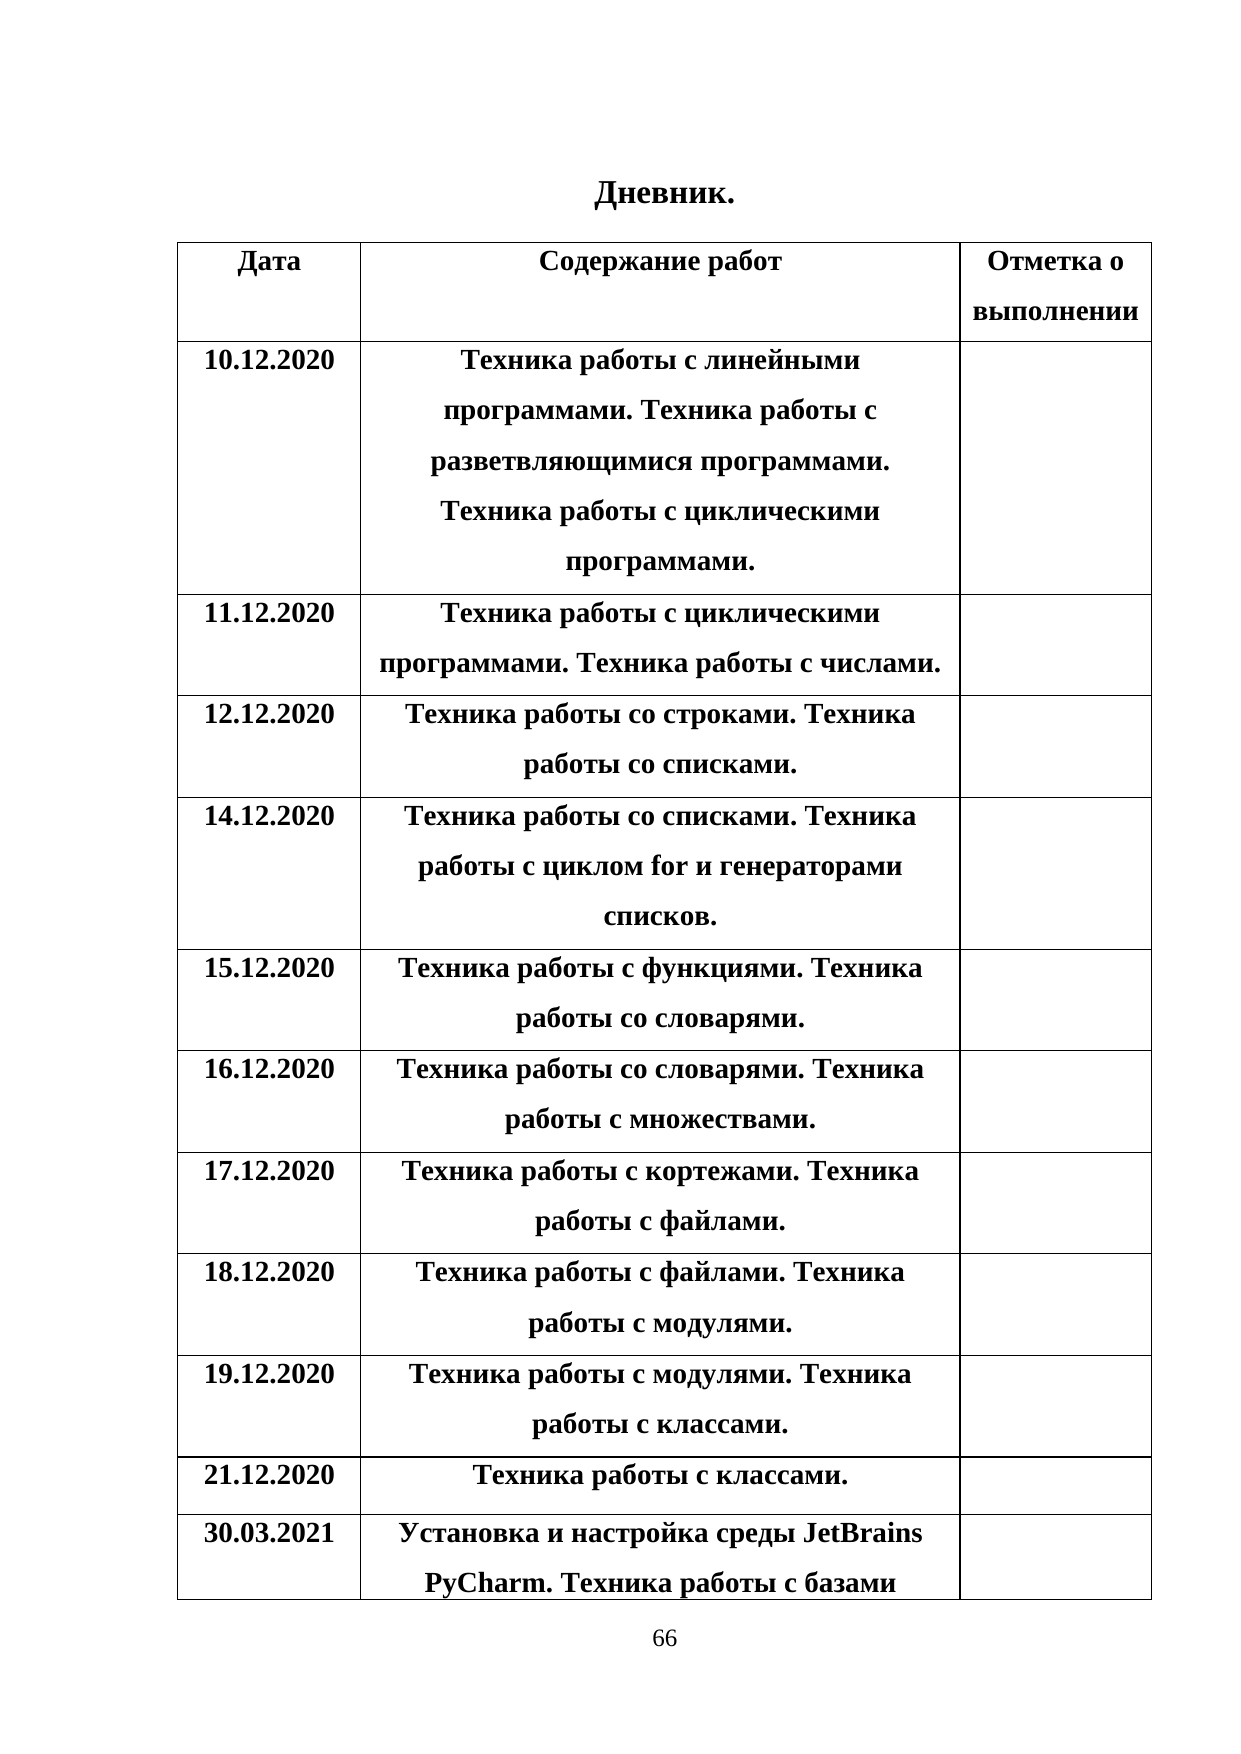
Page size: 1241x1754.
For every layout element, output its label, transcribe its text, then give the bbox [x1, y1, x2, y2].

table_cell [961, 1515, 1151, 1599]
table_cell Техника работы со словарями. Техника работы с множествами. [361, 1051, 959, 1152]
table_cell 21.12.2020 [178, 1458, 360, 1514]
table_cell 14.12.2020 [178, 798, 360, 949]
table_cell Техника работы с классами. [361, 1458, 959, 1514]
table_cell 19.12.2020 [178, 1356, 360, 1456]
table_cell [961, 1254, 1151, 1355]
table_cell [961, 798, 1151, 949]
table_cell [961, 696, 1151, 797]
table_cell Техника работы с функциями. Техника работы со словарями. [361, 950, 959, 1050]
table_cell Техника работы с кортежами. Техника работы с файлами. [361, 1153, 959, 1253]
table_cell 30.03.2021 [178, 1515, 360, 1599]
table_cell [961, 342, 1151, 594]
table_cell Техника работы с модулями. Техника работы с классами. [361, 1356, 959, 1456]
table_cell [961, 1051, 1151, 1152]
table_cell Установка и настройка среды JetBrains PyCharm. Техника работы с базами [361, 1515, 959, 1599]
table_cell [961, 595, 1151, 695]
table_cell 10.12.2020 [178, 342, 360, 594]
table_cell 11.12.2020 [178, 595, 360, 695]
table_cell Техника работы со строками. Техника работы со списками. [361, 696, 959, 797]
table_cell [961, 1153, 1151, 1253]
table_cell Техника работы с файлами. Техника работы с модулями. [361, 1254, 959, 1355]
table_cell 15.12.2020 [178, 950, 360, 1050]
table_cell 17.12.2020 [178, 1153, 360, 1253]
table_cell 16.12.2020 [178, 1051, 360, 1152]
table_header Отметка о выполнении [961, 243, 1151, 341]
table_cell 12.12.2020 [178, 696, 360, 797]
table_cell Техника работы с циклическими программами. Техника работы с числами. [361, 595, 959, 695]
table_cell [961, 1458, 1151, 1514]
table_cell [961, 1356, 1151, 1456]
table_cell Техника работы с линейными программами. Техника работы с разветвляющимися программами. Техника работы с циклическими программами. [361, 342, 959, 594]
subtitle Дневник. [177, 172, 1152, 210]
table_cell 18.12.2020 [178, 1254, 360, 1355]
table_header Дата [178, 243, 360, 341]
table_cell Техника работы со списками. Техника работы с циклом for и генераторами списков. [361, 798, 959, 949]
table_cell [961, 950, 1151, 1050]
table_header Содержание работ [361, 243, 959, 341]
